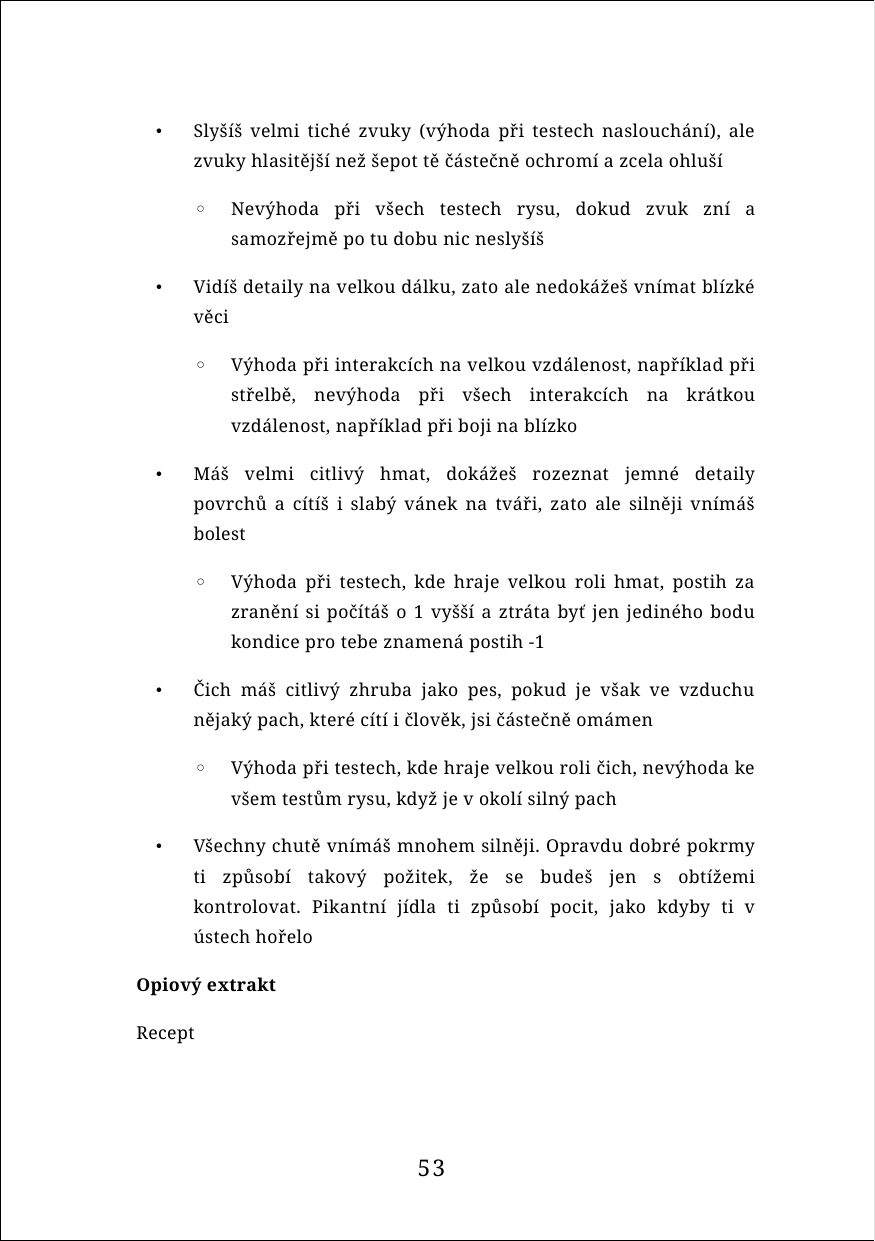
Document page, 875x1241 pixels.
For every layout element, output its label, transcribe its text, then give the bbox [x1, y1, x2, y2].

text Recept [136, 1020, 756, 1044]
list Všechny chutě vnímáš mnohem silněji. Opravdu dobré pokrmy ti způsobí takový požitek, že se budeš jen s obtížemi kontrolovat. Pikantní jídla ti způsobí pocit, jako kdyby ti v ústech hořelo [156, 834, 756, 949]
list Výhoda při testech, kde hraje velkou roli čich, nevýhoda ke všem testům rysu, když je v okolí silný pach [193, 756, 756, 810]
list Slyšíš velmi tiché zvuky (výhoda při testech naslouchání), ale zvuky hlasitější než šepot tě částečně ochromí a zcela ohluší [156, 118, 756, 173]
list Vidíš detaily na velkou dálku, zato ale nedokážeš vnímat blízké věci [156, 274, 756, 329]
list Máš velmi citlivý hmat, dokážeš rozeznat jemné detaily povrchů a cítíš i slabý vánek na tváři, zato ale silněji vnímáš bolest [156, 461, 756, 546]
list Výhoda při interakcích na velkou vzdálenost, například při střelbě, nevýhoda při všech interakcích na krátkou vzdálenost, například při boji na blízko [193, 353, 756, 437]
list Čich máš citlivý zhruba jako pes, pokud je však ve vzduchu nějaký pach, které cítí i člověk, jsi částečně omámen [156, 678, 756, 732]
list Výhoda při testech, kde hraje velkou roli hmat, postih za zranění si počítáš o 1 vyšší a ztráta byť jen jediného bodu kondice pro tebe znamená postih -1 [193, 569, 756, 654]
text Opiový extrakt [136, 972, 756, 997]
list Nevýhoda při všech testech rysu, dokud zvuk zní a samozřejmě po tu dobu nic neslyšíš [193, 196, 756, 251]
